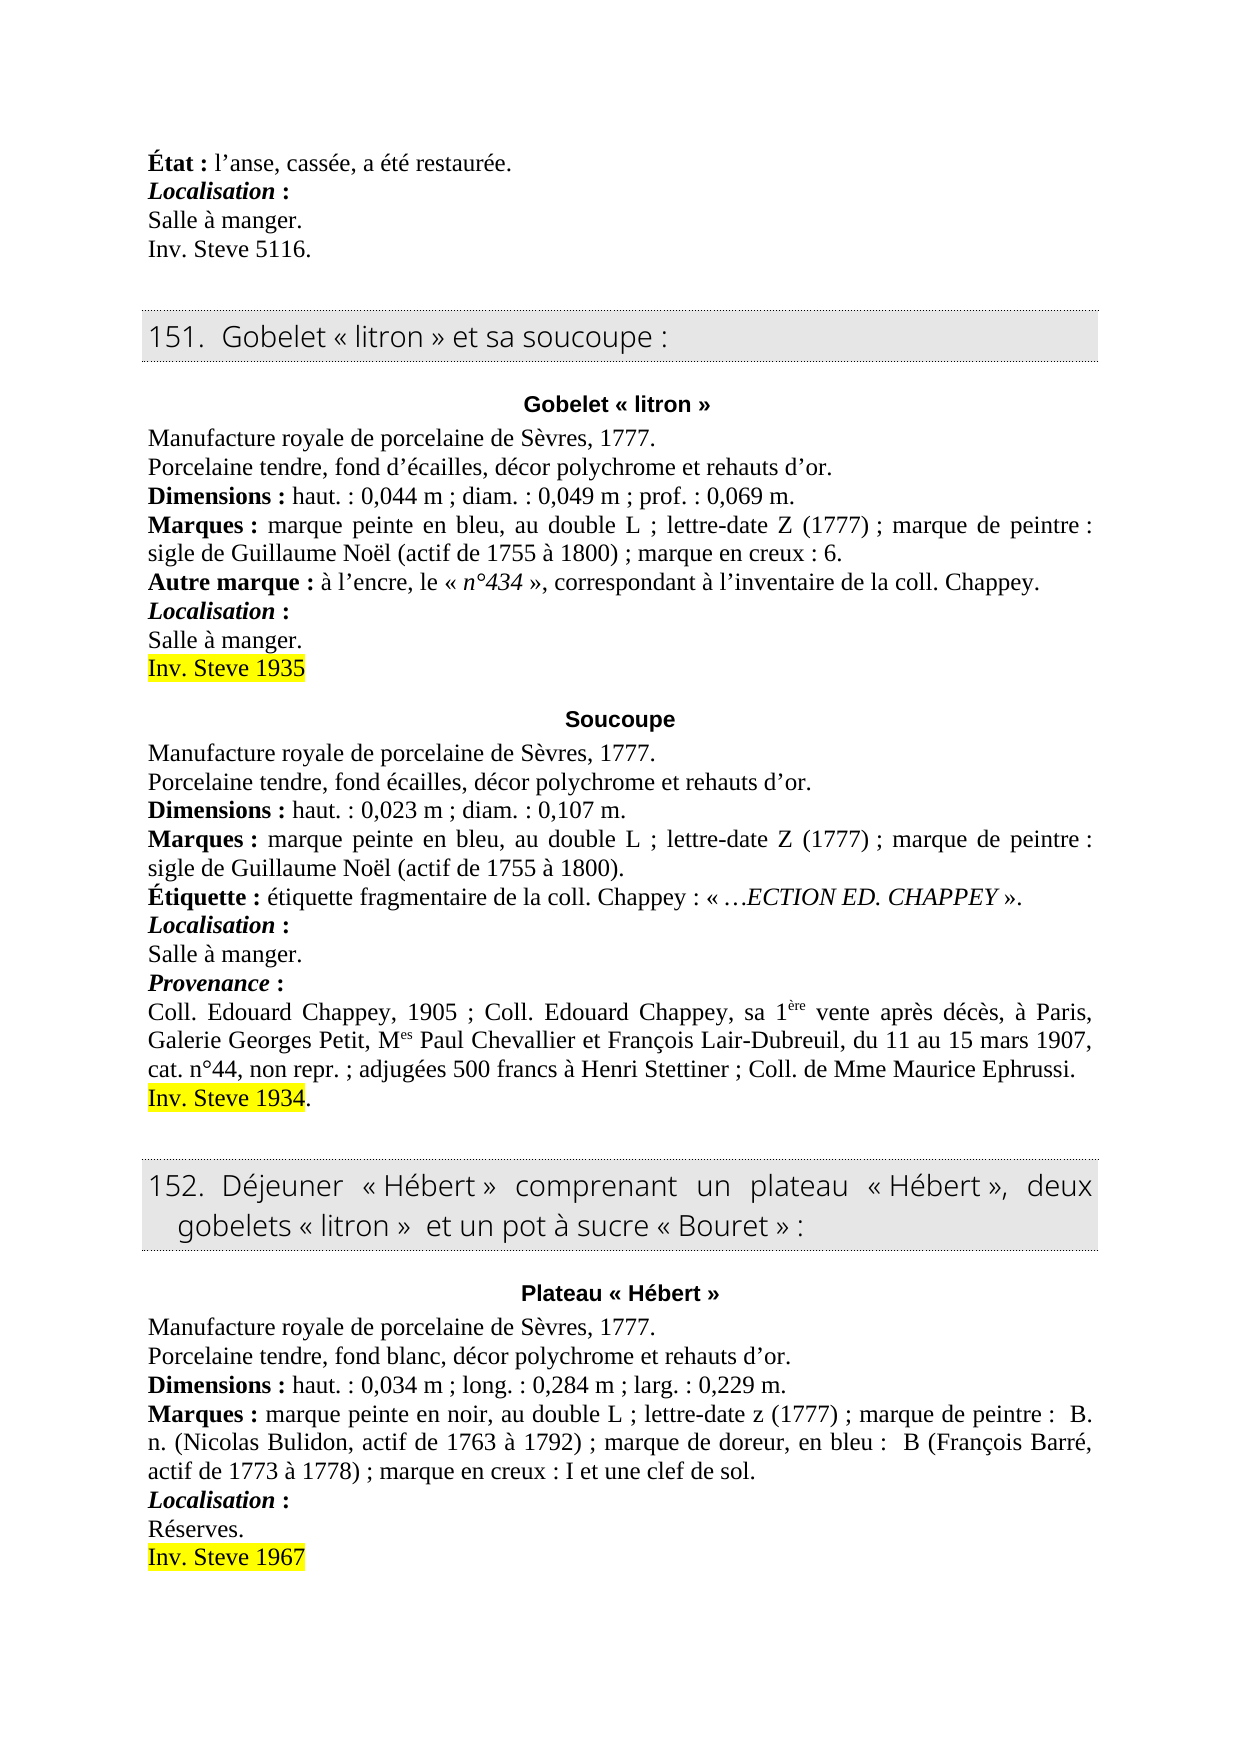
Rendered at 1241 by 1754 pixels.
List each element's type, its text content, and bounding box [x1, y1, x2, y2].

text Inv. Steve 5116. [148, 234, 1093, 263]
subtitle Plateau « Hébert » [148, 1280, 1093, 1306]
text Marques : marque peinte en noir, au double L ; lettre-date z (1777) ; marque de peintre : B. n. (Nicolas Bulidon, actif de 1763 à 1792) ; marque de doreur, en bleu : B (François Barré, actif de 1773 à 1778) ; marque en creux : I et une clef de sol. [148, 1399, 1093, 1485]
text Porcelaine tendre, fond d’écailles, décor polychrome et rehauts d’or. [148, 452, 1093, 481]
text Étiquette : étiquette fragmentaire de la coll. Chappey : « …ECTION ED. CHAPPEY ». [148, 882, 1093, 911]
text Dimensions : haut. : 0,044 m ; diam. : 0,049 m ; prof. : 0,069 m. [148, 481, 1093, 510]
text Localisation : [148, 911, 1093, 939]
text Localisation : [148, 1485, 1093, 1514]
text Salle à manger. [148, 205, 1093, 234]
text État : l’anse, cassée, a été restaurée. [148, 148, 1093, 176]
text Marques : marque peinte en bleu, au double L ; lettre-date Z (1777) ; marque de peintre : sigle de Guillaume Noël (actif de 1755 à 1800) ; marque en creux : 6. [148, 510, 1093, 567]
subtitle Déjeuner « Hébert » comprenant un plateau « Hébert », deux gobelets « litron » et un pot à sucre « Bouret » : [142, 1159, 1098, 1251]
text Localisation : [148, 596, 1093, 625]
text Dimensions : haut. : 0,034 m ; long. : 0,284 m ; larg. : 0,229 m. [148, 1370, 1093, 1399]
text Porcelaine tendre, fond blanc, décor polychrome et rehauts d’or. [148, 1341, 1093, 1370]
text Inv. Steve 1935 [148, 653, 1093, 682]
text Réserves. [148, 1514, 1093, 1542]
text Manufacture royale de porcelaine de Sèvres, 1777. [148, 738, 1093, 767]
text Salle à manger. [148, 625, 1093, 653]
text Localisation : [148, 176, 1093, 205]
text Inv. Steve 1934. [148, 1083, 1093, 1112]
text Salle à manger. [148, 939, 1093, 968]
text Manufacture royale de porcelaine de Sèvres, 1777. [148, 1312, 1093, 1341]
text Porcelaine tendre, fond écailles, décor polychrome et rehauts d’or. [148, 767, 1093, 796]
subtitle Gobelet « litron » et sa soucoupe : [142, 310, 1098, 362]
text Dimensions : haut. : 0,023 m ; diam. : 0,107 m. [148, 796, 1093, 824]
text Manufacture royale de porcelaine de Sèvres, 1777. [148, 423, 1093, 452]
subtitle Gobelet « litron » [148, 391, 1093, 417]
subtitle Soucoupe [148, 706, 1093, 732]
text Coll. Edouard Chappey, 1905 ; Coll. Edouard Chappey, sa 1ère vente après décès, à Paris, Galerie Georges Petit, Mes Paul Chevallier et François Lair-Dubreuil, du 11 au 15 mars 1907, cat. n°44, non repr. ; adjugées 500 francs à Henri Stettiner ; Coll. de Mme Maurice Ephrussi. [148, 997, 1093, 1083]
text Marques : marque peinte en bleu, au double L ; lettre-date Z (1777) ; marque de peintre : sigle de Guillaume Noël (actif de 1755 à 1800). [148, 824, 1093, 882]
text Autre marque : à l’encre, le « n°434 », correspondant à l’inventaire de la coll. Chappey. [148, 567, 1093, 596]
text Provenance : [148, 968, 1093, 997]
text Inv. Steve 1967 [148, 1542, 1093, 1571]
